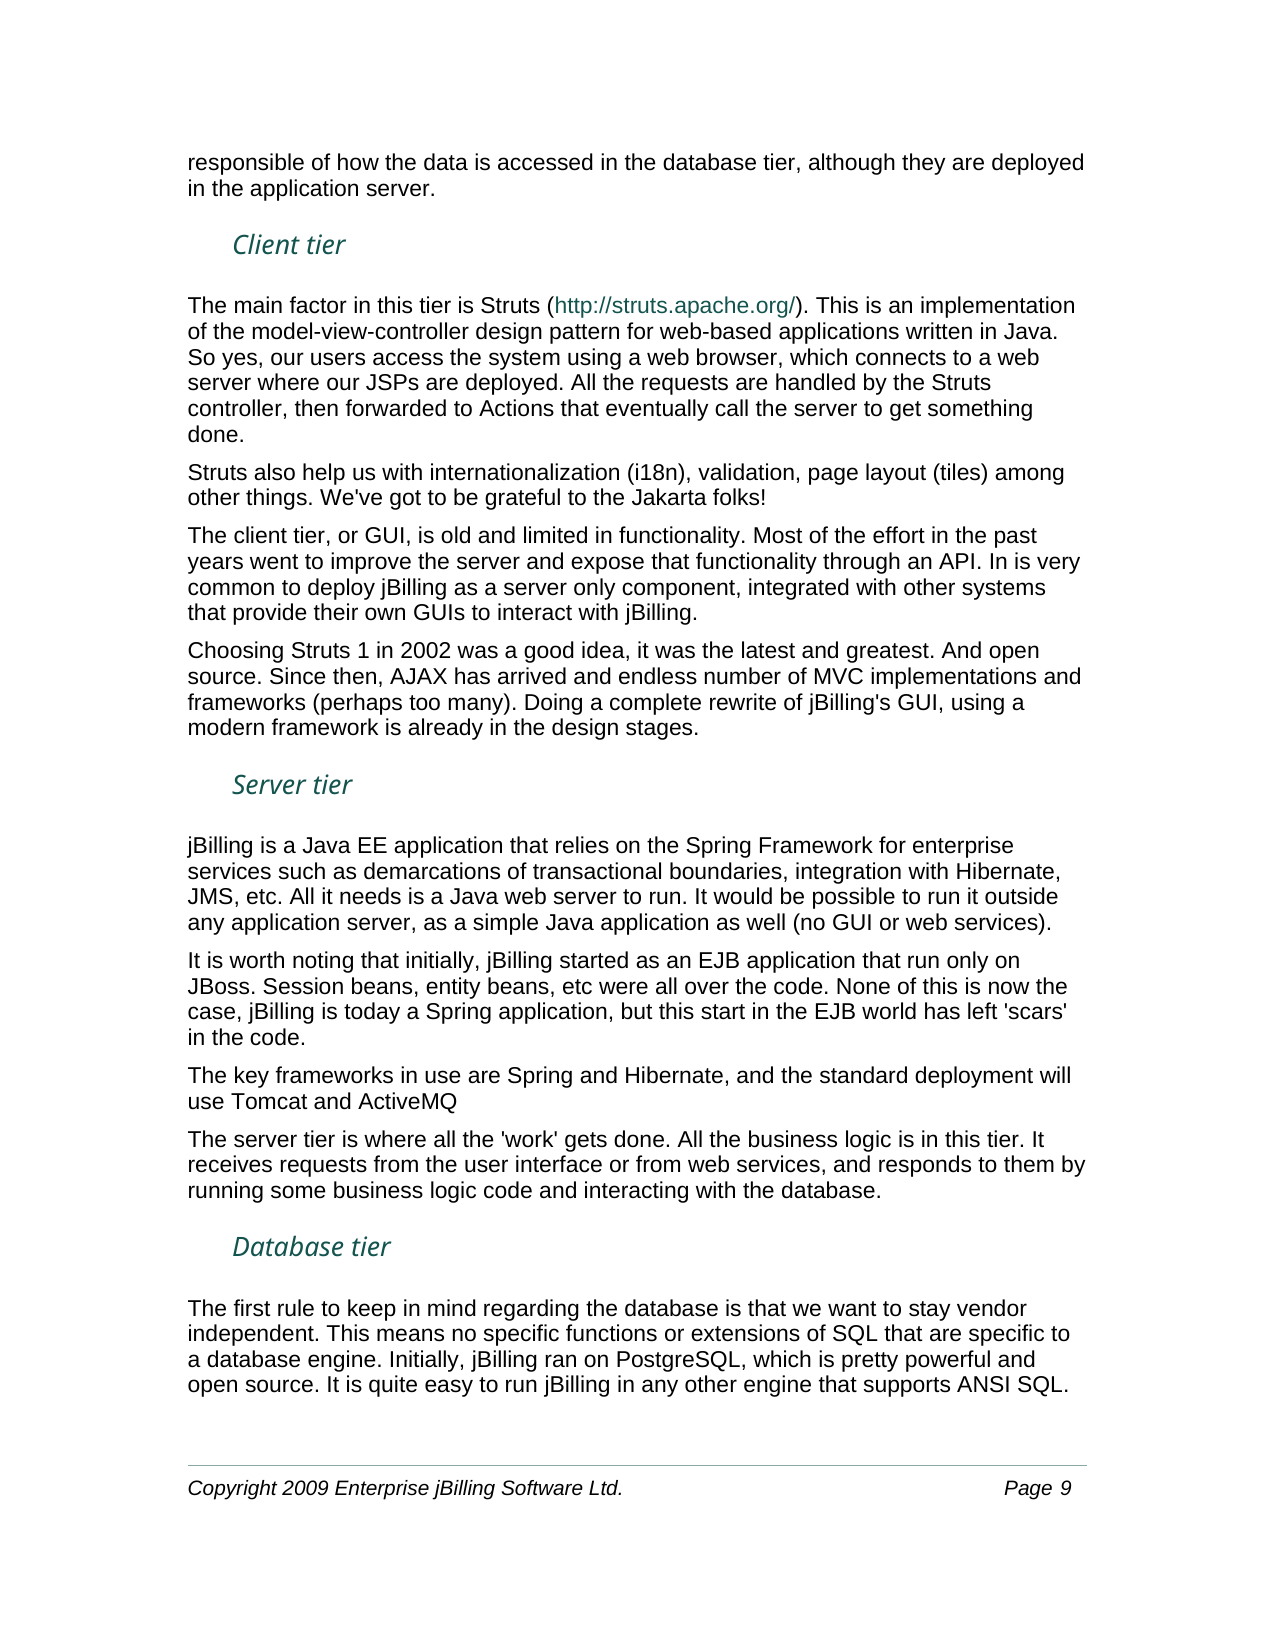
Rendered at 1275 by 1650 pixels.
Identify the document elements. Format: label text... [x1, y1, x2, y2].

subtitle Server tier [232, 766, 1087, 802]
subtitle Database tier [232, 1228, 1087, 1265]
text The client tier, or GUI, is old and limited in functionality. Most of the effort in the past years went to improve the server and expose that functionality through an API. In is very common to deploy jBilling as a server only component, integrated with other systems that provide their own GUIs to interact with jBilling. [187, 523, 1087, 626]
text jBilling is a Java EE application that relies on the Spring Framework for enterprise services such as demarcations of transactional boundaries, integration with Hibernate, JMS, etc. All it needs is a Java web server to run. It would be possible to run it outside any application server, as a simple Java application as well (no GUI or web services). [187, 833, 1087, 935]
text The main factor in this tier is Struts (http://struts.apache.org/). This is an implementation of the model-view-controller design pattern for web-based applications written in Java. So yes, our users access the system using a web browser, which connects to a web server where our JSPs are deployed. All the requests are handled by the Struts controller, then forwarded to Actions that eventually call the server to get something done. [187, 293, 1087, 447]
subtitle Client tier [232, 226, 1087, 263]
text The key frameworks in use are Spring and Hibernate, and the standard deployment will use Tomcat and ActiveMQ [187, 1063, 1087, 1114]
text Struts also help us with internationalization (i18n), validation, page layout (tiles) among other things. We've got to be grateful to the Jakarta folks! [187, 459, 1087, 511]
text The first rule to keep in mind regarding the database is that we want to stay vendor independent. This means no specific functions or extensions of SQL that are specific to a database engine. Initially, jBilling ran on PostgreSQL, which is pretty powerful and open source. It is quite easy to run jBilling in any other engine that supports ANSI SQL. [187, 1295, 1087, 1398]
text Choosing Struts 1 in 2002 was a good idea, it was the latest and greatest. And open source. Since then, AJAX has arrived and endless number of MVC implementations and frameworks (perhaps too many). Doing a complete rewrite of jBilling's GUI, using a modern framework is already in the design stages. [187, 638, 1087, 741]
text responsible of how the data is accessed in the database tier, although they are deployed in the application server. [187, 150, 1087, 201]
text The server tier is where all the 'work' gets done. All the business logic is in this tier. It receives requests from the user interface or from web services, and responds to them by running some business logic code and interacting with the database. [187, 1126, 1087, 1203]
text It is worth noting that initially, jBilling started as an EJB application that run only on JBoss. Session beans, entity beans, etc were all over the code. None of this is now the case, jBilling is today a Spring application, but this start in the EJB world has left 'scars' in the code. [187, 948, 1087, 1050]
